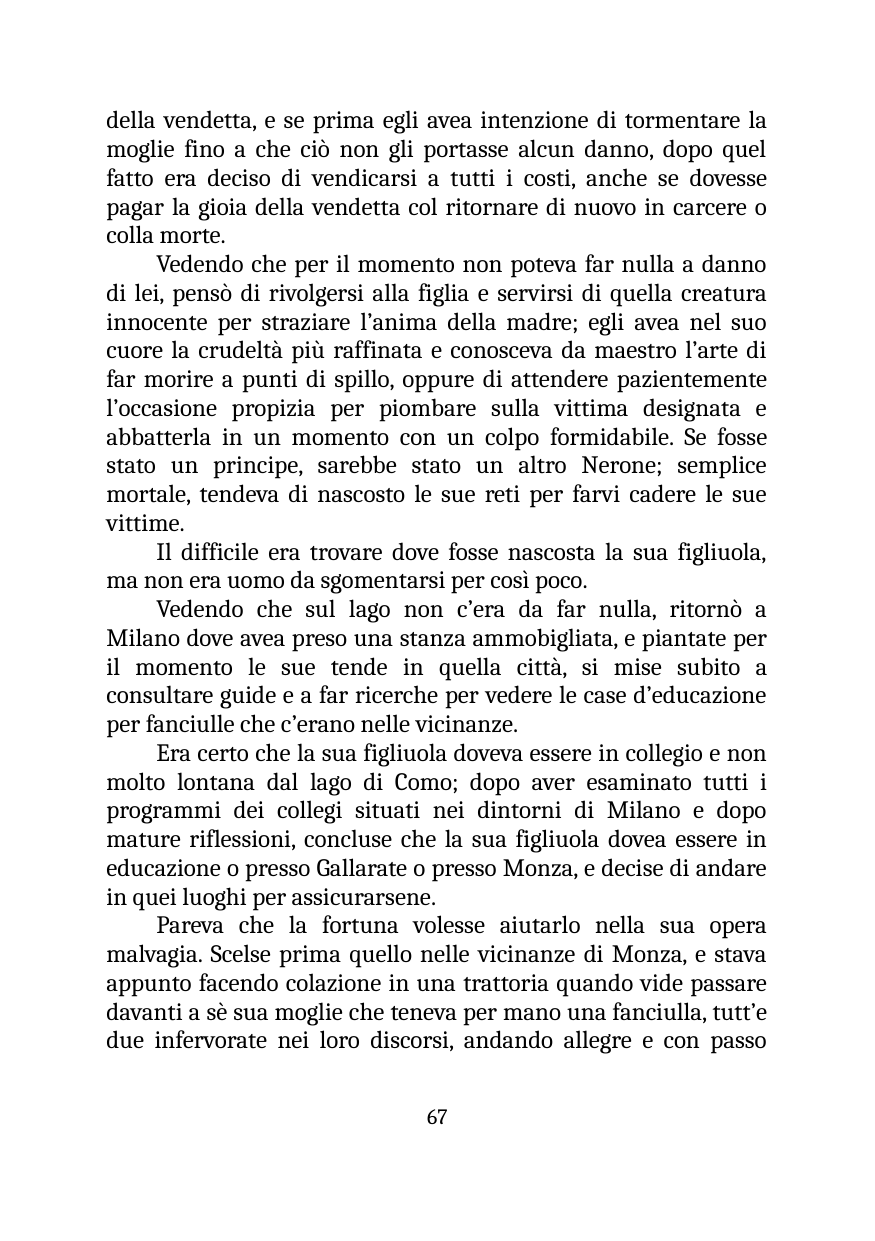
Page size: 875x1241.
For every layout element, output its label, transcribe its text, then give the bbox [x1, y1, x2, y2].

text Vedendo che per il momento non poteva far nulla a danno di lei, pensò di rivolgersi alla figlia e servirsi di quella creatura innocente per straziare l’anima della madre; egli avea nel suo cuore la crudeltà più raffinata e conosceva da maestro l’arte di far morire a punti di spillo, oppure di attendere pazientemente l’occasione propizia per piombare sulla vittima designata e abbatterla in un momento con un colpo formidabile. Se fosse stato un principe, sarebbe stato un altro Nerone; semplice mortale, tendeva di nascosto le sue reti per farvi cadere le sue vittime. [106, 250, 768, 537]
text Il difficile era trovare dove fosse nascosta la sua figliuola, ma non era uomo da sgomentarsi per così poco. [106, 537, 768, 595]
text della vendetta, e se prima egli avea intenzione di tormentare la moglie fino a che ciò non gli portasse alcun danno, dopo quel fatto era deciso di vendicarsi a tutti i costi, anche se dovesse pagar la gioia della vendetta col ritornare di nuovo in carcere o colla morte. [106, 106, 768, 250]
text Vedendo che sul lago non c’era da far nulla, ritornò a Milano dove avea preso una stanza ammobigliata, e piantate per il momento le sue tende in quella città, si mise subito a consultare guide e a far ricerche per vedere le case d’educazione per fanciulle che c’erano nelle vicinanze. [106, 595, 768, 739]
text Era certo che la sua figliuola doveva essere in collegio e non molto lontana dal lago di Como; dopo aver esaminato tutti i programmi dei collegi situati nei dintorni di Milano e dopo mature riflessioni, concluse che la sua figliuola dovea essere in educazione o presso Gallarate o presso Monza, e decise di andare in quei luoghi per assicurarsene. [106, 739, 768, 911]
text Pareva che la fortuna volesse aiutarlo nella sua opera malvagia. Scelse prima quello nelle vicinanze di Monza, e stava appunto facendo colazione in una trattoria quando vide passare davanti a sè sua moglie che teneva per mano una fanciulla, tutt’e due infervorate nei loro discorsi, andando allegre e con passo [106, 911, 768, 1055]
